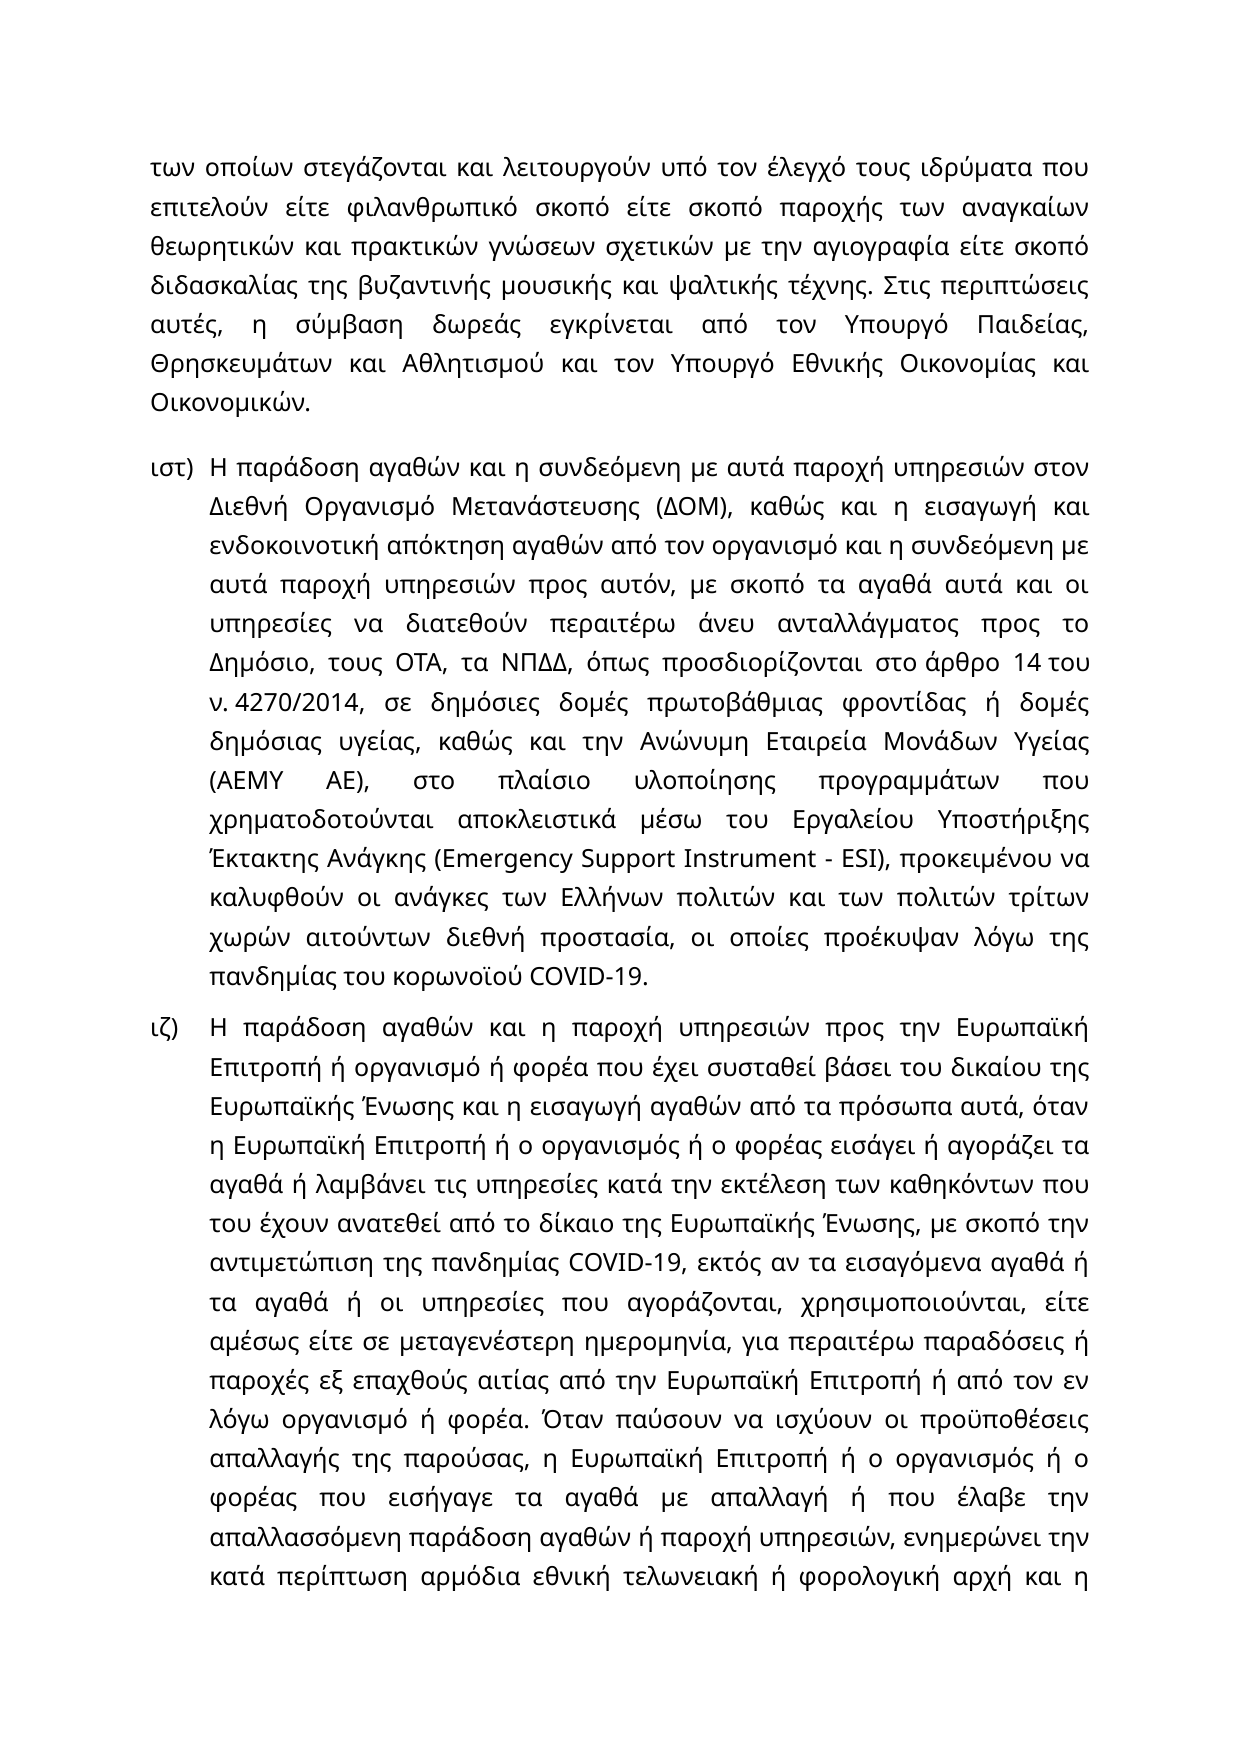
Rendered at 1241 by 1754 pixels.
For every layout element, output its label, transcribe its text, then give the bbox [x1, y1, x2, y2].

text των οποίων στεγάζονται και λειτουργούν υπό τον έλεγχό τους ιδρύματα που επιτελούν είτε φιλανθρωπικό σκοπό είτε σκοπό παροχής των αναγκαίων θεωρητικών και πρακτικών γνώσεων σχετικών με την αγιογραφία είτε σκοπό διδασκαλίας της βυζαντινής μουσικής και ψαλτικής τέχνης. Στις περιπτώσεις αυτές, η σύμβαση δωρεάς εγκρίνεται από τον Υπουργό Παιδείας, Θρησκευμάτων και Αθλητισμού και τον Υπουργό Εθνικής Οικονομίας και Οικονομικών. [150, 150, 1090, 419]
list ιζ) Η παράδοση αγαθών και η παροχή υπηρεσιών προς την Ευρωπαϊκή Επιτροπή ή οργανισμό ή φορέα που έχει συσταθεί βάσει του δικαίου της Ευρωπαϊκής Ένωσης και η εισαγωγή αγαθών από τα πρόσωπα αυτά, όταν η Ευρωπαϊκή Επιτροπή ή ο οργανισμός ή ο φορέας εισάγει ή αγοράζει τα αγαθά ή λαμβάνει τις υπηρεσίες κατά την εκτέλεση των καθηκόντων που του έχουν ανατεθεί από το δίκαιο της Ευρωπαϊκής Ένωσης, με σκοπό την αντιμετώπιση της πανδημίας COVID-19, εκτός αν τα εισαγόμενα αγαθά ή τα αγαθά ή οι υπηρεσίες που αγοράζονται, χρησιμοποιούνται, είτε αμέσως είτε σε μεταγενέστερη ημερομηνία, για περαιτέρω παραδόσεις ή παροχές εξ επαχθούς αιτίας από την Ευρωπαϊκή Επιτροπή ή από τον εν λόγω οργανισμό ή φορέα. Όταν παύσουν να ισχύουν οι προϋποθέσεις απαλλαγής της παρούσας, η Ευρωπαϊκή Επιτροπή ή ο οργανισμός ή ο φορέας που εισήγαγε τα αγαθά με απαλλαγή ή που έλαβε την απαλλασσόμενη παράδοση αγαθών ή παροχή υπηρεσιών, ενημερώνει την κατά περίπτωση αρμόδια εθνική τελωνειακή ή φορολογική αρχή και η [150, 1010, 1090, 1592]
list ιστ) Η παράδοση αγαθών και η συνδεόμενη με αυτά παροχή υπηρεσιών στον Διεθνή Οργανισμό Μετανάστευσης (ΔΟΜ), καθώς και η εισαγωγή και ενδοκοινοτική απόκτηση αγαθών από τον οργανισμό και η συνδεόμενη με αυτά παροχή υπηρεσιών προς αυτόν, με σκοπό τα αγαθά αυτά και οι υπηρεσίες να διατεθούν περαιτέρω άνευ ανταλλάγματος προς το Δημόσιο, τους ΟΤΑ, τα ΝΠΔΔ, όπως προσδιορίζονται στο άρθρο 14 του ν. 4270/2014, σε δημόσιες δομές πρωτοβάθμιας φροντίδας ή δομές δημόσιας υγείας, καθώς και την Ανώνυμη Εταιρεία Μονάδων Υγείας (ΑΕΜΥ ΑΕ), στο πλαίσιο υλοποίησης προγραμμάτων που χρηματοδοτούνται αποκλειστικά μέσω του Εργαλείου Υποστήριξης Έκτακτης Ανάγκης (Emergency Support Instrument - ESI), προκειμένου να καλυφθούν οι ανάγκες των Ελλήνων πολιτών και των πολιτών τρίτων χωρών αιτούντων διεθνή προστασία, οι οποίες προέκυψαν λόγω της πανδημίας του κορωνοϊού COVID-19. [150, 449, 1090, 992]
